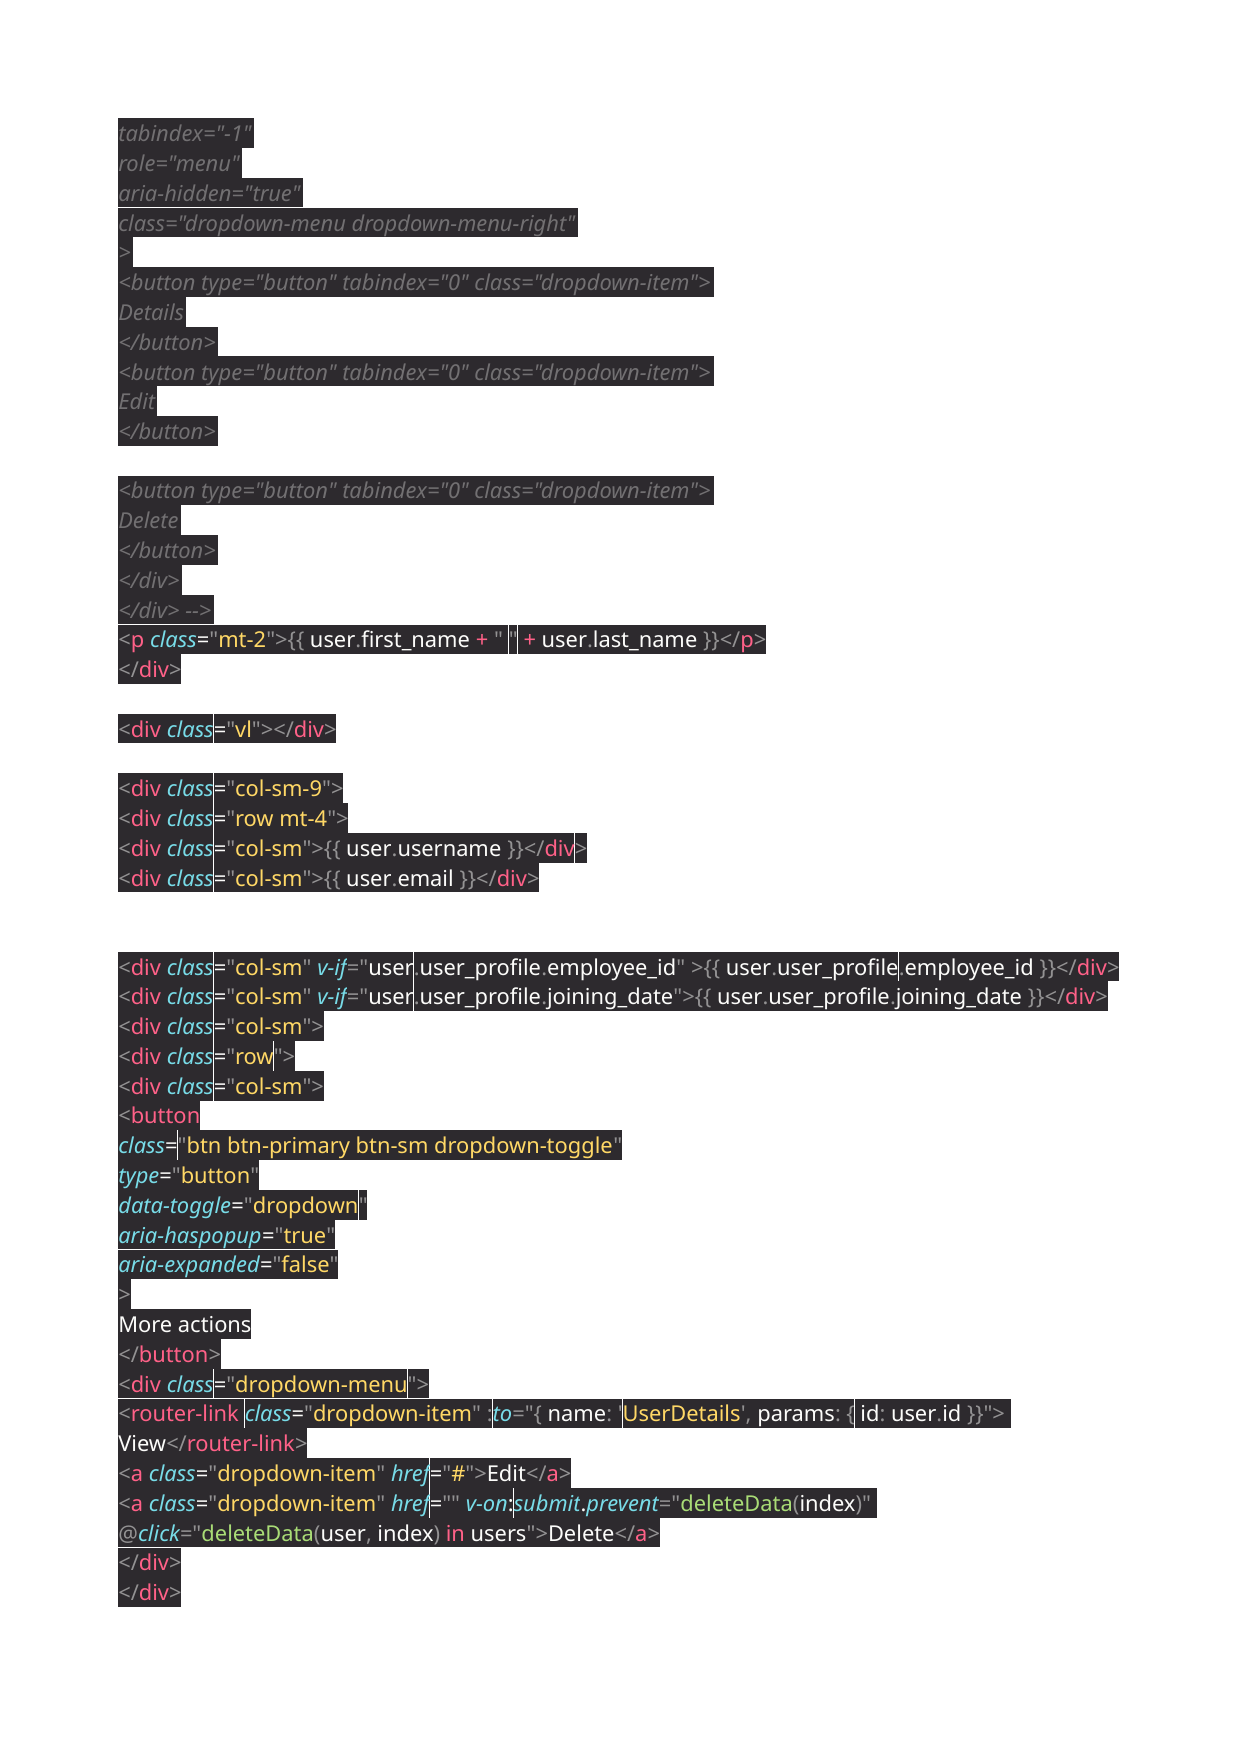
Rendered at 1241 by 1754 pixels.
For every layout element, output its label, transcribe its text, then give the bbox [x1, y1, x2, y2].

text <div class="row"> [118, 1041, 1122, 1071]
text <div class="col-sm">{{ user.email }}</div> [118, 863, 1122, 892]
text <button type="button" tabindex="0" class="dropdown-item"> [118, 356, 1122, 386]
text More actions [118, 1309, 1122, 1339]
text Delete [118, 505, 1122, 535]
text tabindex="-1" [118, 118, 1122, 148]
text <a class="dropdown-item" href="" v-on:submit.prevent="deleteData(index)" @click="deleteData(user, index) in users">Delete</a> [118, 1488, 1122, 1547]
text <button [118, 1101, 1122, 1130]
text <div class="col-sm"> [118, 1071, 1122, 1101]
text </div> [118, 1547, 1122, 1577]
text </div> [118, 565, 1122, 595]
text <div class="col-sm-9"> [118, 773, 1122, 803]
text </div> [118, 654, 1122, 684]
text aria-haspopup="true" [118, 1220, 1122, 1249]
text role="menu" [118, 148, 1122, 178]
text <p class="mt-2">{{ user.first_name + " " + user.last_name }}</p> [118, 624, 1122, 654]
text <button type="button" tabindex="0" class="dropdown-item"> [118, 267, 1122, 297]
text class="btn btn-primary btn-sm dropdown-toggle" [118, 1130, 1122, 1160]
text <div class="col-sm">{{ user.username }}</div> [118, 833, 1122, 863]
text type="button" [118, 1160, 1122, 1190]
text data-toggle="dropdown" [118, 1190, 1122, 1220]
text </div> [118, 1577, 1122, 1607]
text <div class="col-sm"> [118, 1011, 1122, 1041]
text </div> --> [118, 595, 1122, 624]
text </button> [118, 1339, 1122, 1369]
text Edit [118, 386, 1122, 416]
text class="dropdown-menu dropdown-menu-right" [118, 207, 1122, 237]
text <div class="dropdown-menu"> [118, 1369, 1122, 1398]
text <router-link class="dropdown-item" :to="{ name: 'UserDetails', params: { id: user.id }}"> View</router-link> [118, 1398, 1122, 1458]
text aria-expanded="false" [118, 1249, 1122, 1279]
text <div class="vl"></div> [118, 714, 1122, 743]
text > [118, 237, 1122, 267]
text <button type="button" tabindex="0" class="dropdown-item"> [118, 476, 1122, 505]
text <a class="dropdown-item" href="#">Edit</a> [118, 1458, 1122, 1488]
text aria-hidden="true" [118, 178, 1122, 207]
text </button> [118, 416, 1122, 446]
text > [118, 1279, 1122, 1309]
text <div class="row mt-4"> [118, 803, 1122, 833]
text </button> [118, 327, 1122, 356]
text <div class="col-sm" v-if="user.user_profile.joining_date">{{ user.user_profile.joining_date }}</div> [118, 981, 1122, 1011]
text <div class="col-sm" v-if="user.user_profile.employee_id" >{{ user.user_profile.employee_id }}</div> [118, 952, 1122, 981]
text Details [118, 297, 1122, 327]
text </button> [118, 535, 1122, 565]
